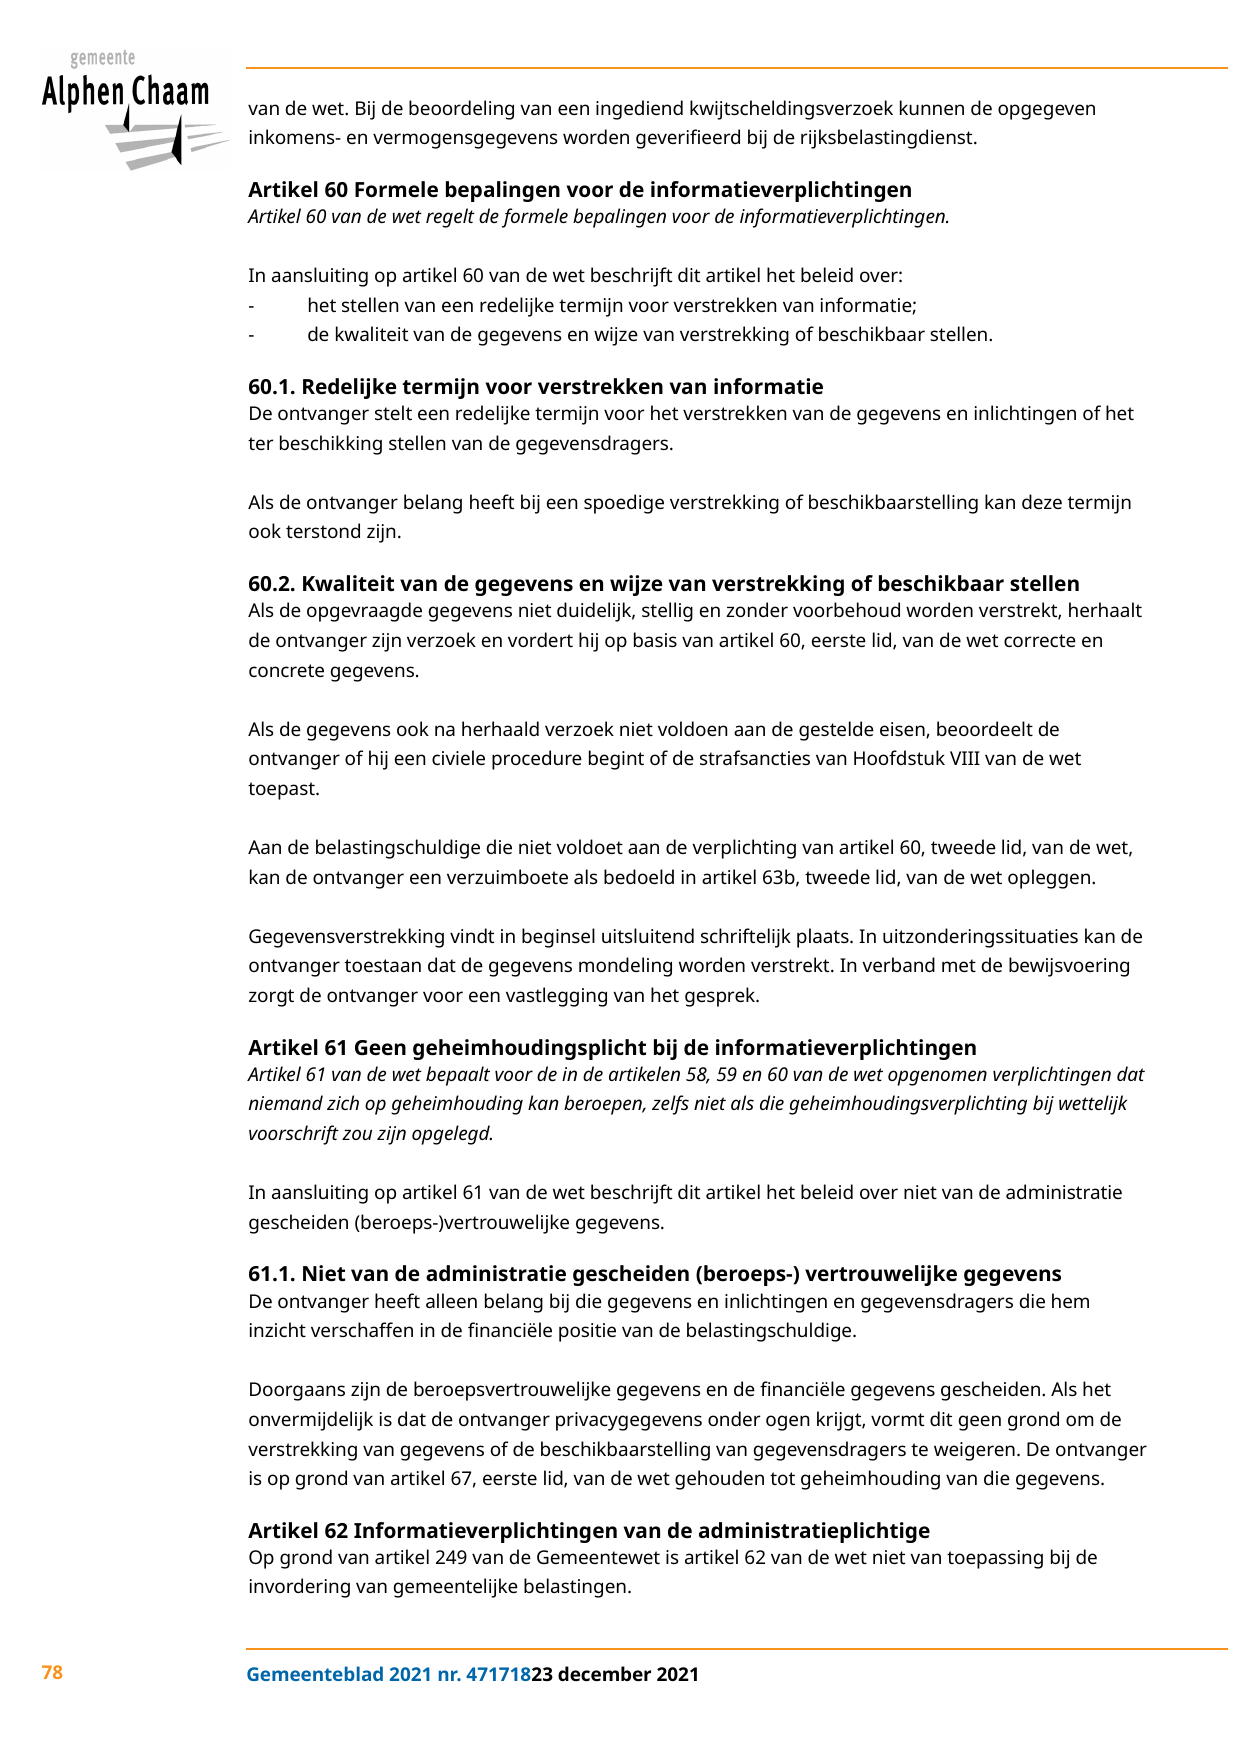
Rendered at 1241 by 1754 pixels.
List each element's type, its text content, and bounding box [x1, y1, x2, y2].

text De ontvanger heeft alleen belang bij die gegevens en inlichtingen en gegevensdragers die hem inzicht verschaffen in de financiële positie van de belastingschuldige. [248, 1288, 1152, 1343]
text Artikel 61 Geen geheimhoudingsplicht bij de informatieverplichtingen [248, 1033, 1152, 1061]
list de kwaliteit van de gegevens en wijze van verstrekking of beschikbaar stellen. [248, 322, 1152, 347]
text In aansluiting op artikel 60 van de wet beschrijft dit artikel het beleid over: [248, 262, 1152, 288]
text Artikel 60 Formele bepalingen voor de informatieverplichtingen [248, 175, 1152, 203]
text Doorgaans zijn de beroepsvertrouwelijke gegevens en de financiële gegevens gescheiden. Als het onvermijdelijk is dat de ontvanger privacygegevens onder ogen krijgt, vormt dit geen grond om de verstrekking van gegevens of de beschikbaarstelling van gegevensdragers te weigeren. De ontvanger is op grond van artikel 67, eerste lid, van de wet gehouden tot geheimhouding van die gegevens. [248, 1377, 1152, 1491]
text Als de ontvanger belang heeft bij een spoedige verstrekking of beschikbaarstelling kan deze termijn ook terstond zijn. [248, 489, 1152, 544]
text Artikel 60 van de wet regelt de formele bepalingen voor de informatieverplichtingen. [248, 203, 1152, 229]
text Gegevensverstrekking vindt in beginsel uitsluitend schriftelijk plaats. In uitzonderingssituaties kan de ontvanger toestaan dat de gegevens mondeling worden verstrekt. In verband met de bewijsvoering zorgt de ontvanger voor een vastlegging van het gesprek. [248, 923, 1152, 1008]
text 60.2. Kwaliteit van de gegevens en wijze van verstrekking of beschikbaar stellen [248, 569, 1152, 598]
text 60.1. Redelijke termijn voor verstrekken van informatie [248, 372, 1152, 400]
text van de wet. Bij de beoordeling van een ingediend kwijtscheldingsverzoek kunnen de opgegeven inkomens- en vermogensgegevens worden geverifieerd bij de rijksbelastingdienst. [248, 95, 1152, 150]
picture [41, 47, 231, 172]
text Artikel 61 van de wet bepaalt voor de in de artikelen 58, 59 en 60 van de wet opgenomen verplichtingen dat niemand zich op geheimhouding kan beroepen, zelfs niet als die geheimhoudingsverplichting bij wettelijk voorschrift zou zijn opgelegd. [248, 1061, 1152, 1146]
text Artikel 62 Informatieverplichtingen van de administratieplichtige [248, 1516, 1152, 1544]
text 61.1. Niet van de administratie gescheiden (beroeps-) vertrouwelijke gegevens [248, 1259, 1152, 1288]
text Als de gegevens ook na herhaald verzoek niet voldoen aan de gestelde eisen, beoordeelt de ontvanger of hij een civiele procedure begint of de strafsancties van Hoofdstuk VIII van de wet toepast. [248, 716, 1152, 801]
text In aansluiting op artikel 61 van de wet beschrijft dit artikel het beleid over niet van de administratie gescheiden (beroeps-)vertrouwelijke gegevens. [248, 1179, 1152, 1235]
text De ontvanger stelt een redelijke termijn voor het verstrekken van de gegevens en inlichtingen of het ter beschikking stellen van de gegevensdragers. [248, 400, 1152, 456]
list het stellen van een redelijke termijn voor verstrekken van informatie; [248, 292, 1152, 318]
text Aan de belastingschuldige die niet voldoet aan de verplichting van artikel 60, tweede lid, van de wet, kan de ontvanger een verzuimboete als bedoeld in artikel 63b, tweede lid, van de wet opleggen. [248, 834, 1152, 889]
text Op grond van artikel 249 van de Gemeentewet is artikel 62 van de wet niet van toepassing bij de invordering van gemeentelijke belastingen. [248, 1544, 1152, 1599]
text Als de opgevraagde gegevens niet duidelijk, stellig en zonder voorbehoud worden verstrekt, herhaalt de ontvanger zijn verzoek en vordert hij op basis van artikel 60, eerste lid, van de wet correcte en concrete gegevens. [248, 598, 1152, 682]
